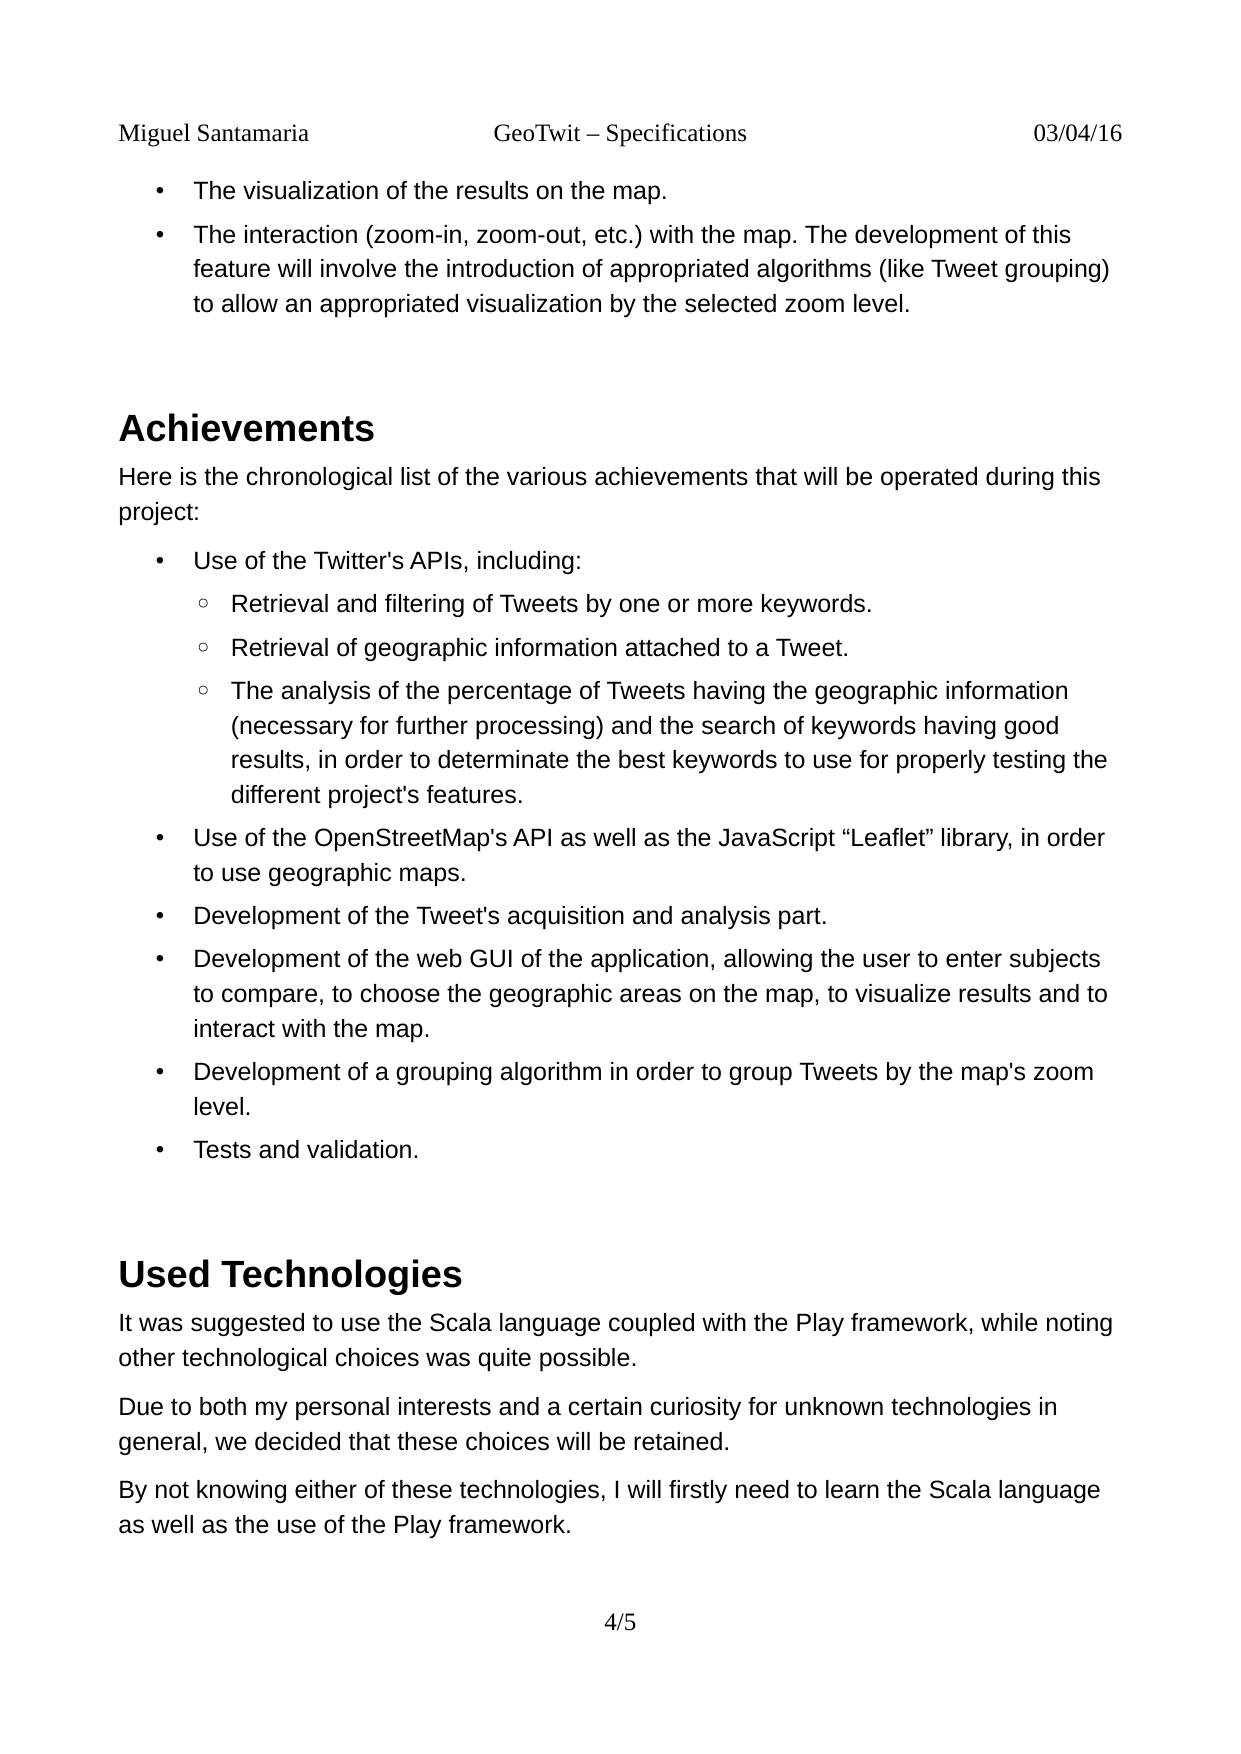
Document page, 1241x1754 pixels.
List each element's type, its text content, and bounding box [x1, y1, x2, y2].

text Due to both my personal interests and a certain curiosity for unknown technologies in general, we decided that these choices will be retained. [118, 1392, 1122, 1455]
list The visualization of the results on the map. [156, 176, 1122, 205]
text Here is the chronological list of the various achievements that will be operated during this project: [118, 462, 1122, 526]
list Development of a grouping algorithm in order to group Tweets by the map's zoom level. [156, 1057, 1122, 1120]
text By not knowing either of these technologies, I will firstly need to learn the Scala language as well as the use of the Play framework. [118, 1476, 1122, 1539]
list Use of the Twitter's APIs, including: [156, 546, 1122, 575]
list Retrieval and filtering of Tweets by one or more keywords. [193, 589, 1122, 618]
list Tests and validation. [156, 1135, 1122, 1164]
list Development of the Tweet's acquisition and analysis part. [156, 901, 1122, 930]
list Use of the OpenStreetMap's API as well as the JavaScript “Leaflet” library, in order to use geographic maps. [156, 823, 1122, 886]
text It was suggested to use the Scala language coupled with the Play framework, while noting other technological choices was quite possible. [118, 1308, 1122, 1372]
subtitle Used Technologies [118, 1252, 1122, 1296]
list Retrieval of geographic information attached to a Tweet. [193, 633, 1122, 662]
subtitle Achievements [118, 406, 1122, 450]
list The analysis of the percentage of Tweets having the geographic information (necessary for further processing) and the search of keywords having good results, in order to determinate the best keywords to use for properly testing the different project's features. [193, 676, 1122, 808]
list The interaction (zoom-in, zoom-out, etc.) with the map. The development of this feature will involve the introduction of appropriated algorithms (like Tweet grouping) to allow an appropriated visualization by the selected zoom level. [156, 220, 1122, 318]
list Development of the web GUI of the application, allowing the user to enter subjects to compare, to choose the geographic areas on the map, to visualize results and to interact with the map. [156, 944, 1122, 1042]
